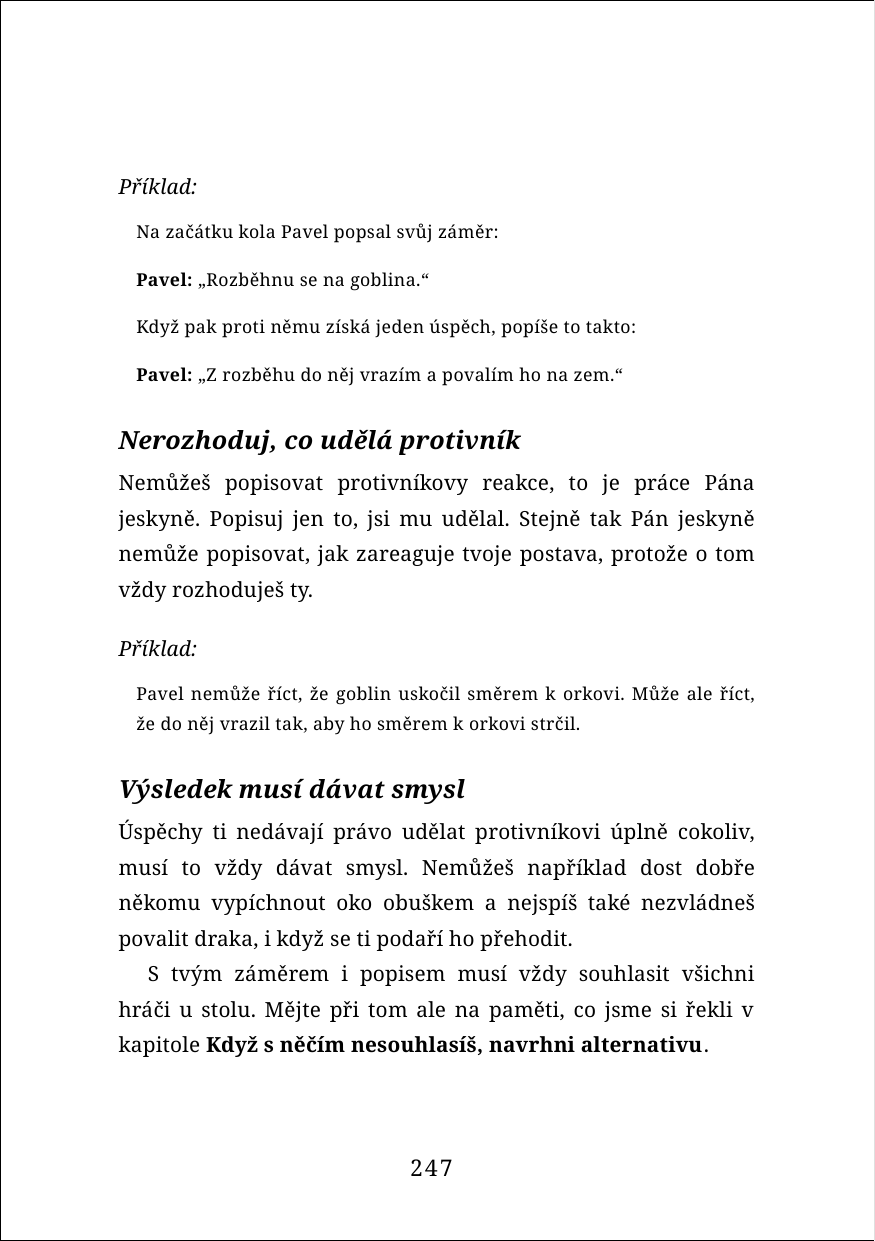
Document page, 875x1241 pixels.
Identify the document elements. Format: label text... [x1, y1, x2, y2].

text Pavel: „Z rozběhu do něj vrazím a povalím ho na zem.“ [136, 363, 756, 387]
subtitle Nerozhoduj, co udělá protivník [118, 422, 756, 457]
text Příklad: [118, 172, 756, 200]
text Pavel: „Rozběhnu se na goblina.“ [136, 267, 756, 291]
text Příklad: [118, 634, 756, 662]
text Pavel nemůže říct, že goblin uskočil směrem k orkovi. Může ale říct, že do něj vrazil tak, aby ho směrem k orkovi strčil. [136, 681, 756, 736]
subtitle Výsledek musí dávat smysl [118, 771, 756, 805]
text Úspěchy ti nedávají právo udělat protivníkovi úplně cokoliv, musí to vždy dávat smysl. Nemůžeš například dost dobře někomu vypíchnout oko obuškem a nejspíš také nezvládneš povalit draka, i když se ti podaří ho přehodit. S tvým záměrem i popisem musí vždy souhlasit všichni hráči u stolu. Mějte při tom ale na paměti, co jsme si řekli v kapitole Když s něčím nesouhlasíš, navrhni alternativu. [118, 817, 756, 1059]
text Na začátku kola Pavel popsal svůj záměr: [136, 219, 756, 243]
text Když pak proti němu získá jeden úspěch, popíše to takto: [136, 315, 756, 339]
text Nemůžeš popisovat protivníkovy reakce, to je práce Pána jeskyně. Popisuj jen to, jsi mu udělal. Stejně tak Pán jeskyně nemůže popisovat, jak zareaguje tvoje postava, protože o tom vždy rozhoduješ ty. [118, 468, 756, 603]
